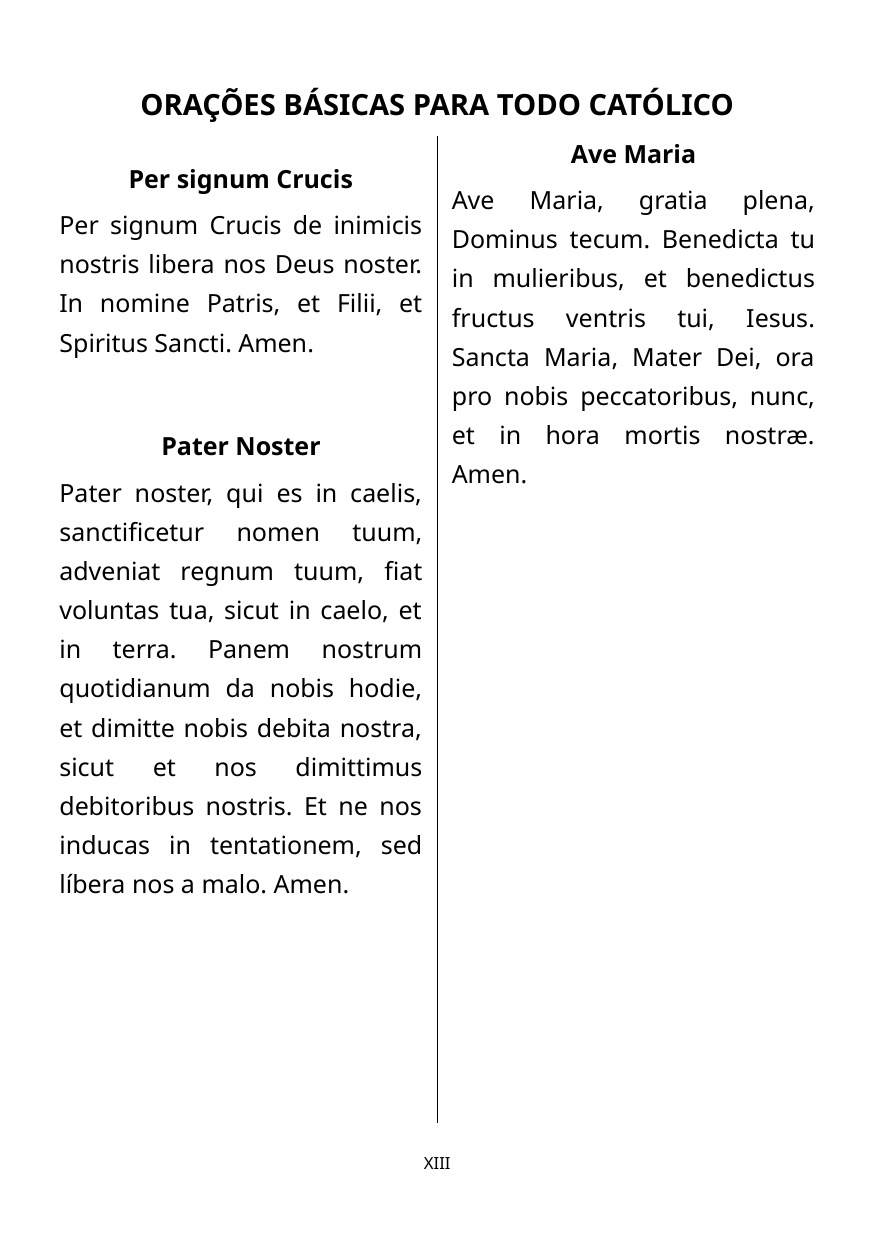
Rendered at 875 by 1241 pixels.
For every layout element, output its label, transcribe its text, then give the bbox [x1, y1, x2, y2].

text Per signum Crucis de inimicis nostris libera nos Deus noster. In nomine Patris, et Filii, et Spiritus Sancti. Amen. [59, 208, 422, 359]
text Ave Maria, gratia plena, Dominus tecum. Benedicta tu in mulieribus, et benedictus fructus ventris tui, Iesus. Sancta Maria, Mater Dei, ora pro nobis peccatoribus, nunc, et in hora mortis nostræ. Amen. [452, 183, 815, 491]
text Pater noster, qui es in caelis, sanctificetur nomen tuum, adveniat regnum tuum, fiat voluntas tua, sicut in caelo, et in terra. Panem nostrum quotidianum da nobis hodie, et dimitte nobis debita nostra, sicut et nos dimittimus debitoribus nostris. Et ne nos inducas in tentationem, sed líbera nos a malo. Amen. [59, 475, 422, 901]
text Ave Maria [452, 136, 815, 170]
text Pater Noster [59, 429, 422, 463]
text Per signum Crucis [59, 161, 422, 195]
